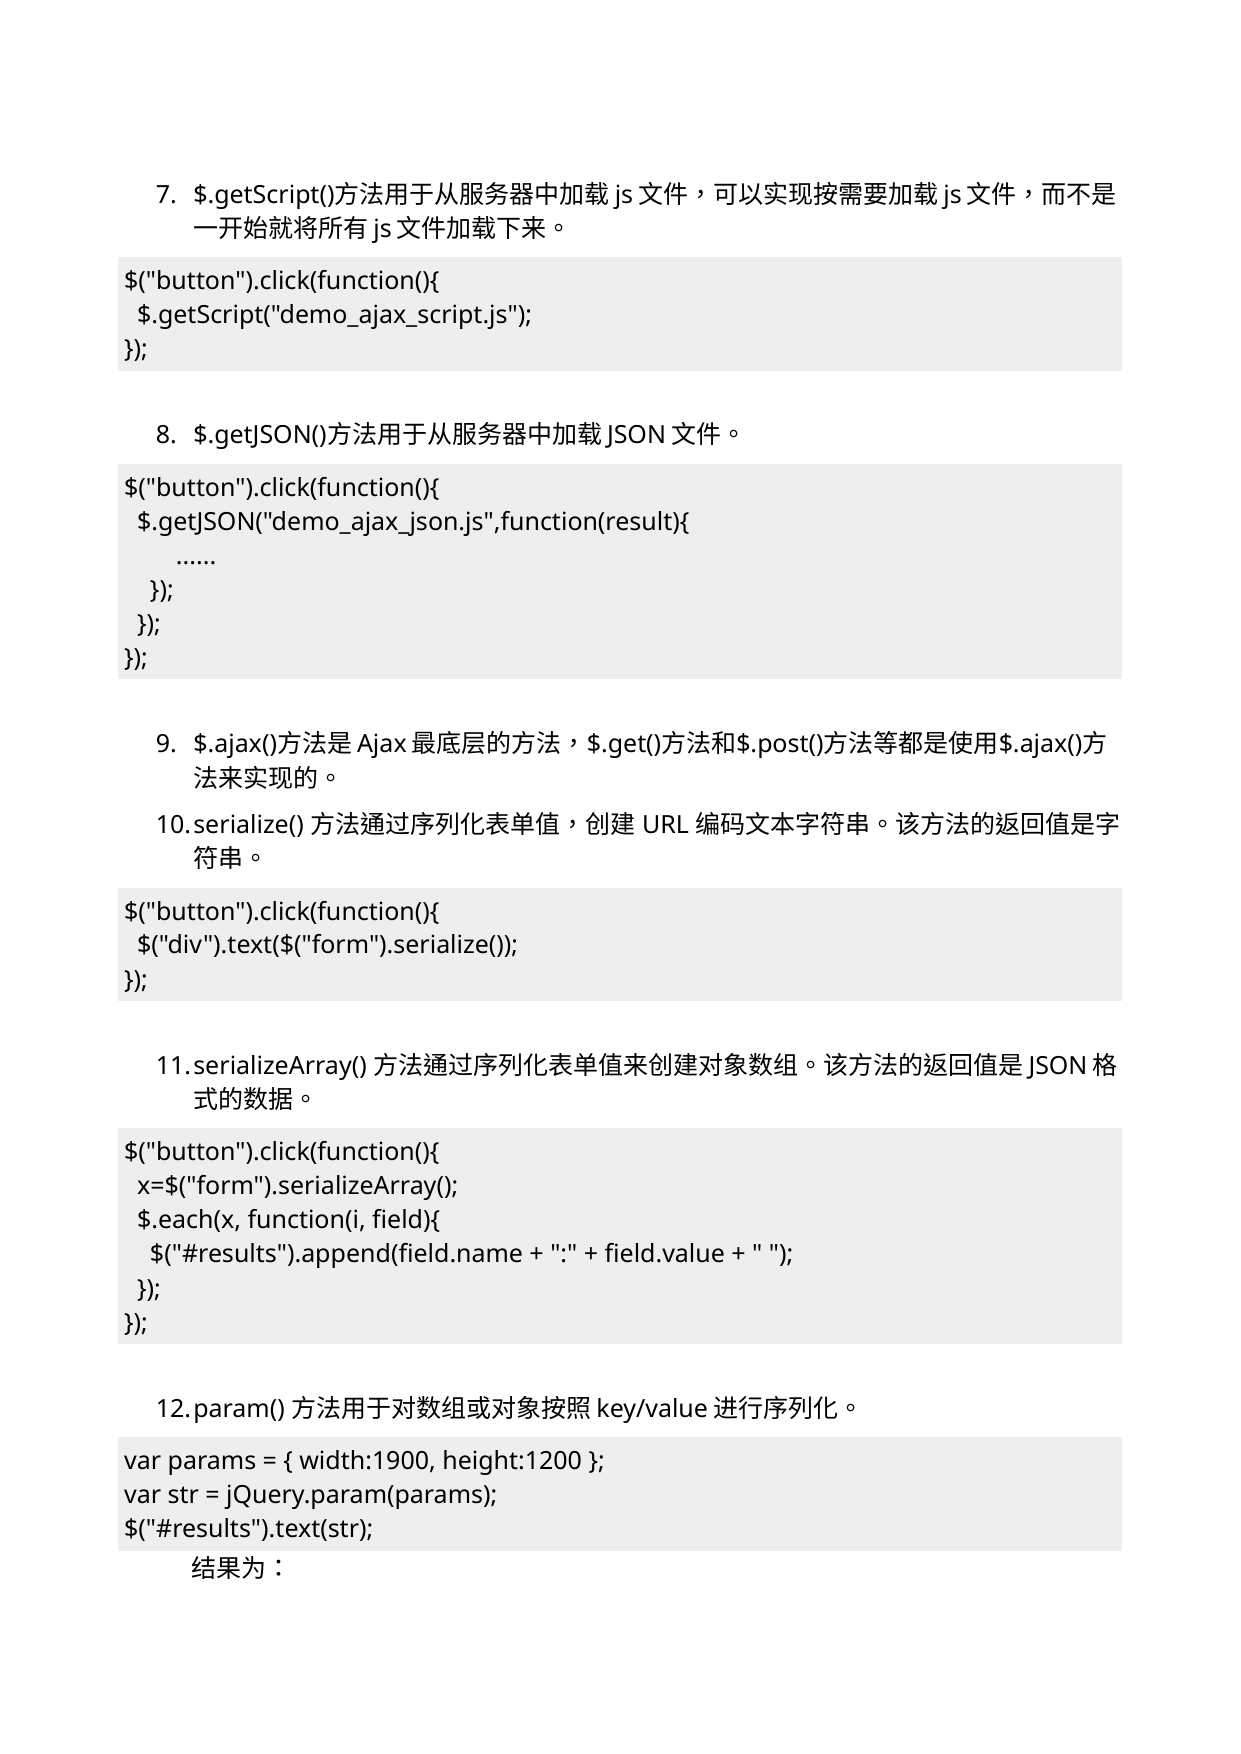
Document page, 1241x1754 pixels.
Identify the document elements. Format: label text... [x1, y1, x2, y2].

list serializeArray() 方法通过序列化表单值来创建对象数组。该方法的返回值是JSON格式的数据。 [156, 1048, 1122, 1116]
text 结果为： [118, 1551, 1122, 1585]
list $.getJSON()方法用于从服务器中加载JSON文件。 [156, 417, 1122, 451]
table_header $("button").click(function(){ $.getJSON("demo_ajax_json.js",function(result){ ...... }); }); }); [118, 464, 1122, 679]
list param() 方法用于对数组或对象按照key/value进行序列化。 [156, 1391, 1122, 1425]
table_header $("button").click(function(){ x=$("form").serializeArray(); $.each(x, function(i, field){ $("#results").append(field.name + ":" + field.value + " "); }); }); [118, 1128, 1122, 1344]
table_header $("button").click(function(){ $.getScript("demo_ajax_script.js"); }); [118, 257, 1122, 371]
list $.ajax()方法是Ajax最底层的方法，$.get()方法和$.post()方法等都是使用$.ajax()方法来实现的。 [156, 726, 1122, 794]
table_header $("button").click(function(){ $("div").text($("form").serialize()); }); [118, 888, 1122, 1001]
list serialize() 方法通过序列化表单值，创建 URL 编码文本字符串。该方法的返回值是字符串。 [156, 807, 1122, 875]
list $.getScript()方法用于从服务器中加载js文件，可以实现按需要加载js文件，而不是一开始就将所有js文件加载下来。 [156, 176, 1122, 244]
table_header var params = { width:1900, height:1200 }; var str = jQuery.param(params); $("#results").text(str); [118, 1437, 1122, 1551]
